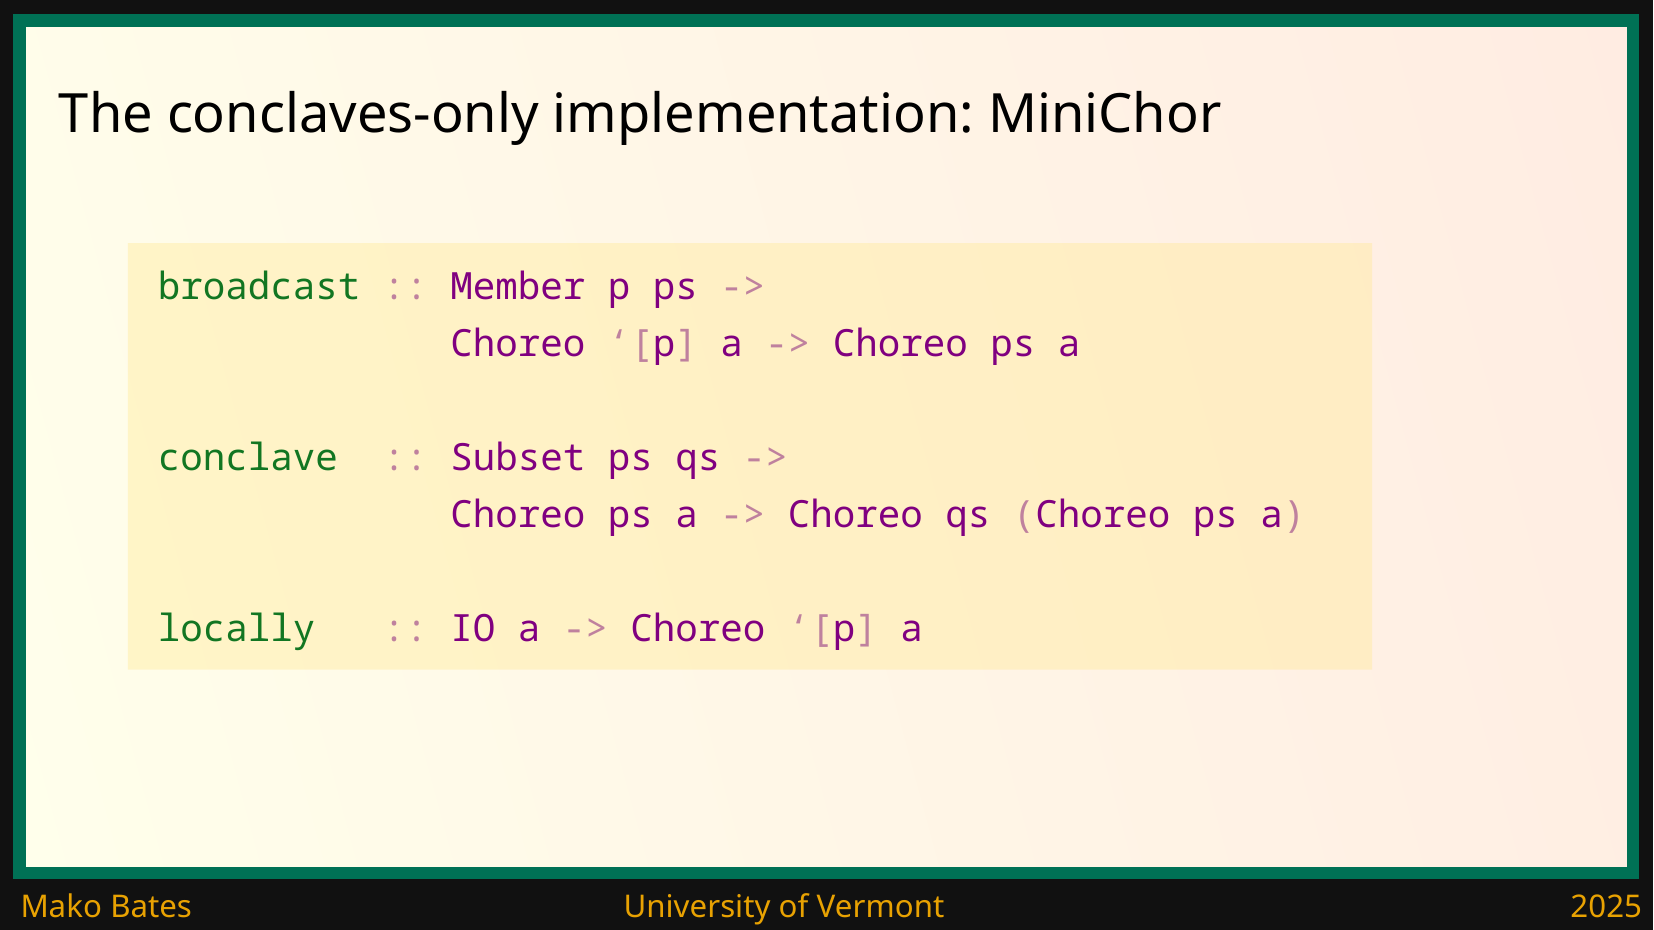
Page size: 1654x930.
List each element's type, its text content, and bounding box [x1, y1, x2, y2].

title The conclaves-only implementation: MiniChor [58, 60, 1593, 163]
text_box broadcast :: Member p ps -> Choreo ‘[p] a -> Choreo ps a conclave :: Subset ps qs -> Choreo ps a -> Choreo qs (Choreo ps a) locally :: IO a -> Choreo ‘[p] a [127, 243, 1373, 610]
